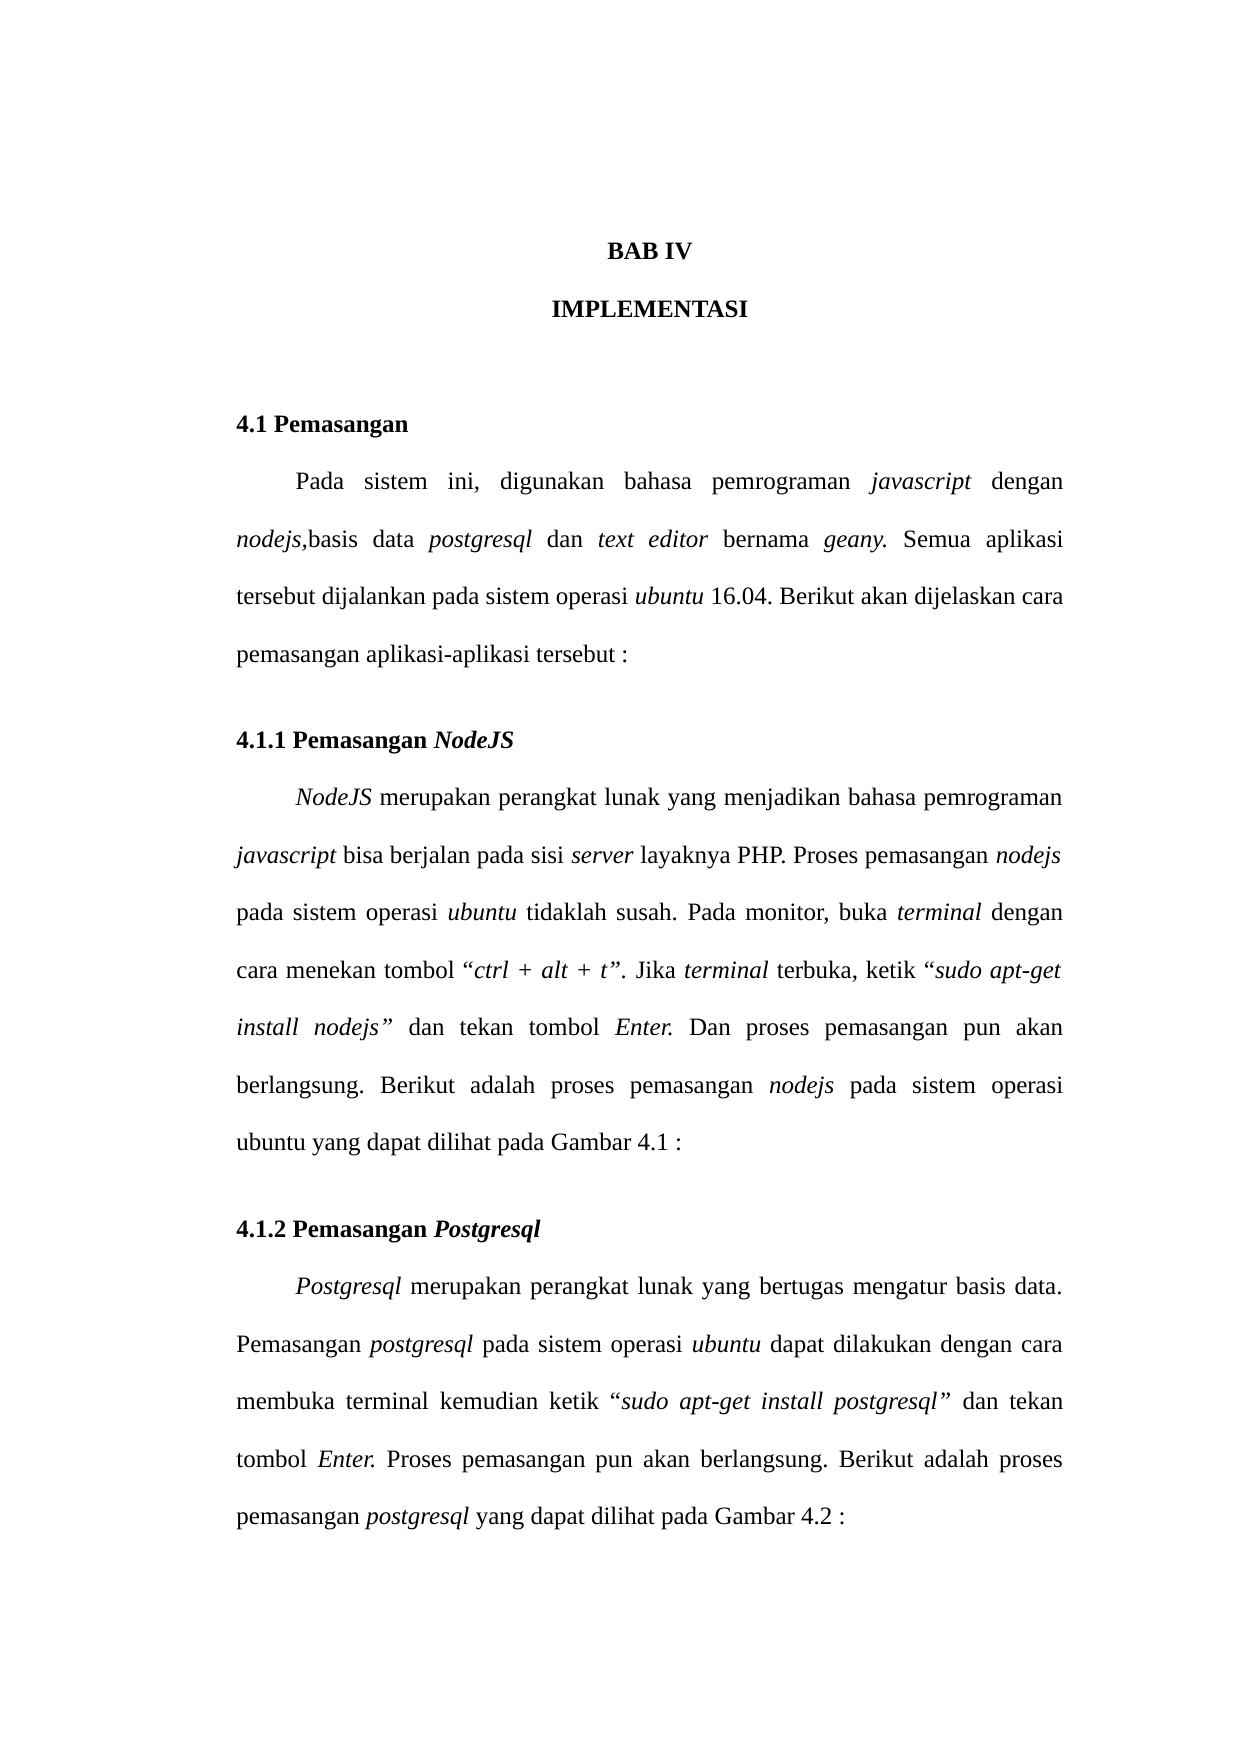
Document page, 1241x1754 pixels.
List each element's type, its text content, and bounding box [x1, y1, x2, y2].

text Pada sistem ini, digunakan bahasa pemrograman javascript dengan nodejs,basis data postgresql dan text editor bernama geany. Semua aplikasi tersebut dijalankan pada sistem operasi ubuntu 16.04. Berikut akan dijelaskan cara pemasangan aplikasi-aplikasi tersebut : [236, 466, 1063, 667]
text NodeJS merupakan perangkat lunak yang menjadikan bahasa pemrograman javascript bisa berjalan pada sisi server layaknya PHP. Proses pemasangan nodejs pada sistem operasi ubuntu tidaklah susah. Pada monitor, buka terminal dengan cara menekan tombol “ctrl + alt + t”. Jika terminal terbuka, ketik “sudo apt-get install nodejs” dan tekan tombol Enter. Dan proses pemasangan pun akan berlangsung. Berikut adalah proses pemasangan nodejs pada sistem operasi ubuntu yang dapat dilihat pada Gambar 4.1 : [236, 782, 1063, 1156]
subtitle 4.1.2 Pemasangan Postgresql [236, 1214, 1063, 1242]
subtitle IMPLEMENTASI [236, 294, 1063, 322]
subtitle 4.1.1 Pemasangan NodeJS [236, 725, 1063, 754]
text Postgresql merupakan perangkat lunak yang bertugas mengatur basis data. Pemasangan postgresql pada sistem operasi ubuntu dapat dilakukan dengan cara membuka terminal kemudian ketik “sudo apt-get install postgresql” dan tekan tombol Enter. Proses pemasangan pun akan berlangsung. Berikut adalah proses pemasangan postgresql yang dapat dilihat pada Gambar 4.2 : [236, 1271, 1063, 1530]
subtitle 4.1 Pemasangan [236, 409, 1063, 437]
subtitle BAB IV [236, 236, 1063, 265]
